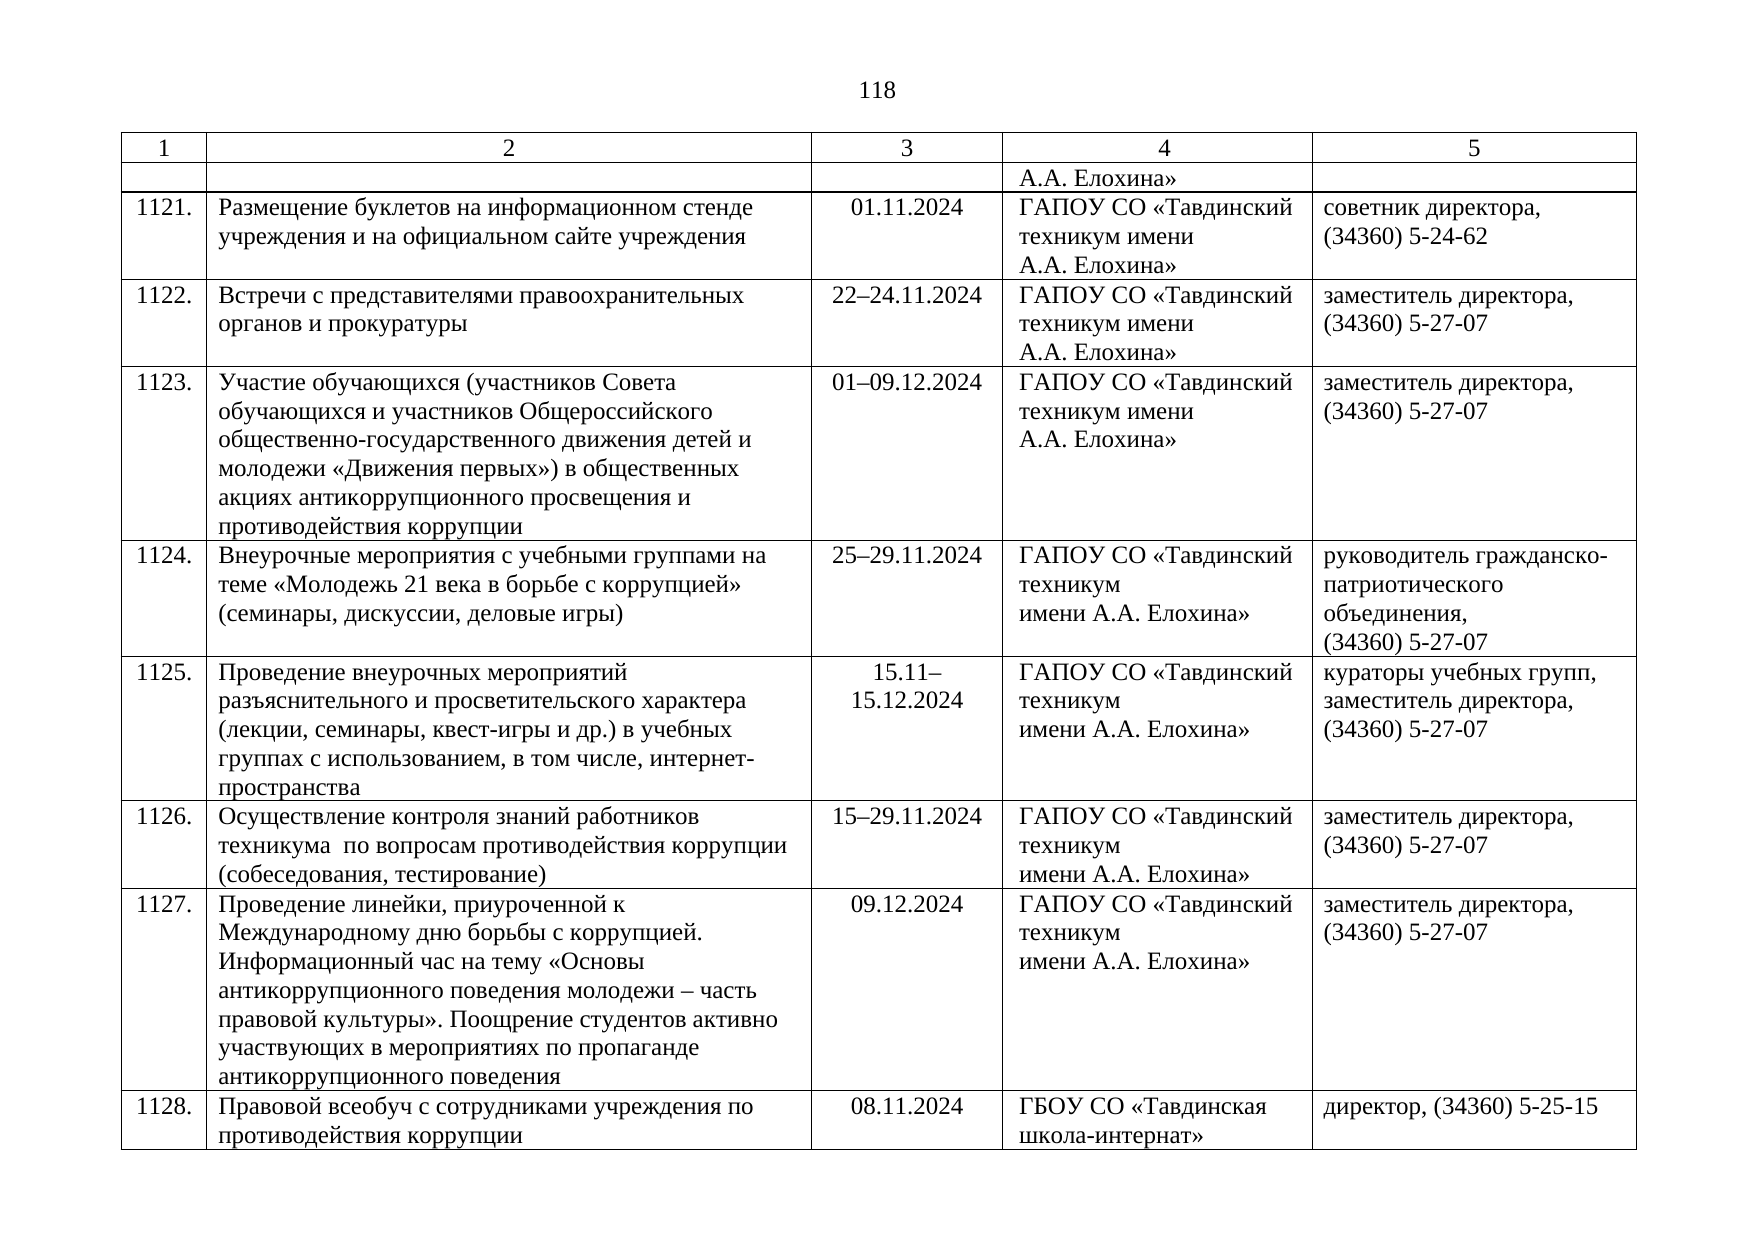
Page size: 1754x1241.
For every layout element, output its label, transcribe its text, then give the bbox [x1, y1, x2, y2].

table_cell ГАПОУ СО «Тавдинский техникум имени А.А. Елохина» [1003, 541, 1312, 656]
table_cell заместитель директора, (34360) 5-27-07 [1313, 889, 1636, 1090]
table_cell [117, 162, 121, 191]
table_cell [117, 191, 121, 279]
table_cell ГАПОУ СО «Тавдинский техникум имени А.А. Елохина» [1003, 889, 1312, 1090]
table_cell 25–29.11.2024 [812, 541, 1002, 656]
table_cell Размещение буклетов на информационном стенде учреждения и на официальном сайте учреждения [207, 193, 811, 279]
table_cell 01–09.12.2024 [812, 367, 1002, 539]
table_cell [117, 888, 121, 1090]
table_cell [117, 279, 121, 366]
table_cell кураторы учебных групп, заместитель директора, (34360) 5-27-07 [1313, 657, 1636, 800]
table_cell [122, 889, 206, 1090]
table_cell Правовой всеобуч с сотрудниками учреждения по противодействия коррупции [207, 1091, 811, 1148]
table_cell [207, 163, 811, 191]
table_header 5 [1313, 133, 1636, 162]
table_header 1 [122, 133, 206, 162]
table_cell [117, 540, 121, 656]
table_cell ГАПОУ СО «Тавдинский техникум имени А.А. Елохина» [1003, 801, 1312, 888]
table_cell 15.11–15.12.2024 [812, 657, 1002, 800]
table_cell [812, 163, 1002, 191]
table_cell заместитель директора, (34360) 5-27-07 [1313, 801, 1636, 888]
table_cell директор, (34360) 5-25-15 [1313, 1091, 1636, 1148]
table_cell ГАПОУ СО «Тавдинский техникум имени А.А. Елохина» [1003, 367, 1312, 539]
table_cell [122, 541, 206, 656]
table_cell ГАПОУ СО «Тавдинский техникум имени А.А. Елохина» [1003, 193, 1312, 279]
table_cell ГБОУ СО «Тавдинская школа-интернат» [1003, 1091, 1312, 1148]
table_cell [117, 366, 121, 539]
table_cell [117, 656, 121, 800]
table_cell 22–24.11.2024 [812, 280, 1002, 366]
table_cell [122, 657, 206, 800]
table_cell [117, 800, 121, 888]
table_cell Встречи с представителями правоохранительных органов и прокуратуры [207, 280, 811, 366]
table_cell 01.11.2024 [812, 193, 1002, 279]
table_cell 15–29.11.2024 [812, 801, 1002, 888]
table_cell Осуществление контроля знаний работников техникума по вопросам противодействия коррупции (собеседования, тестирование) [207, 801, 811, 888]
table_cell Проведение линейки, приуроченной к Международному дню борьбы с коррупцией. Информационный час на тему «Основы антикоррупционного поведения молодежи – часть правовой культуры». Поощрение студентов активно участвующих в мероприятиях по пропаганде антикоррупционного поведения [207, 889, 811, 1090]
table_cell Проведение внеурочных мероприятий разъяснительного и просветительского характера (лекции, семинары, квест-игры и др.) в учебных группах с использованием, в том числе, интернет-пространства [207, 657, 811, 800]
table_cell 08.11.2024 [812, 1091, 1002, 1148]
table_cell Участие обучающихся (участников Совета обучающихся и участников Общероссийского общественно-государственного движения детей и молодежи «Движения первых») в общественных акциях антикоррупционного просвещения и противодействия коррупции [207, 367, 811, 539]
table_cell [122, 163, 206, 191]
table_header 2 [207, 133, 811, 162]
table_cell [122, 193, 206, 279]
table_header 4 [1003, 133, 1312, 162]
table_cell [122, 280, 206, 366]
table_cell [122, 1091, 206, 1148]
table_cell руководитель гражданско-патриотического объединения, (34360) 5-27-07 [1313, 541, 1636, 656]
table_cell заместитель директора, (34360) 5-27-07 [1313, 280, 1636, 366]
table_cell [117, 1090, 121, 1148]
table_cell заместитель директора, (34360) 5-27-07 [1313, 367, 1636, 539]
table_header 3 [812, 133, 1002, 162]
table_cell [122, 801, 206, 888]
table_cell советник директора, (34360) 5-24-62 [1313, 193, 1636, 279]
table_cell А.А. Елохина» [1003, 163, 1312, 191]
table_cell ГАПОУ СО «Тавдинский техникум имени А.А. Елохина» [1003, 280, 1312, 366]
table_cell 09.12.2024 [812, 889, 1002, 1090]
table_cell [1313, 163, 1636, 191]
table_cell Внеурочные мероприятия с учебными группами на теме «Молодежь 21 века в борьбе с коррупцией» (семинары, дискуссии, деловые игры) [207, 541, 811, 656]
table_cell ГАПОУ СО «Тавдинский техникум имени А.А. Елохина» [1003, 657, 1312, 800]
table_cell [122, 367, 206, 539]
table_header [117, 132, 121, 162]
